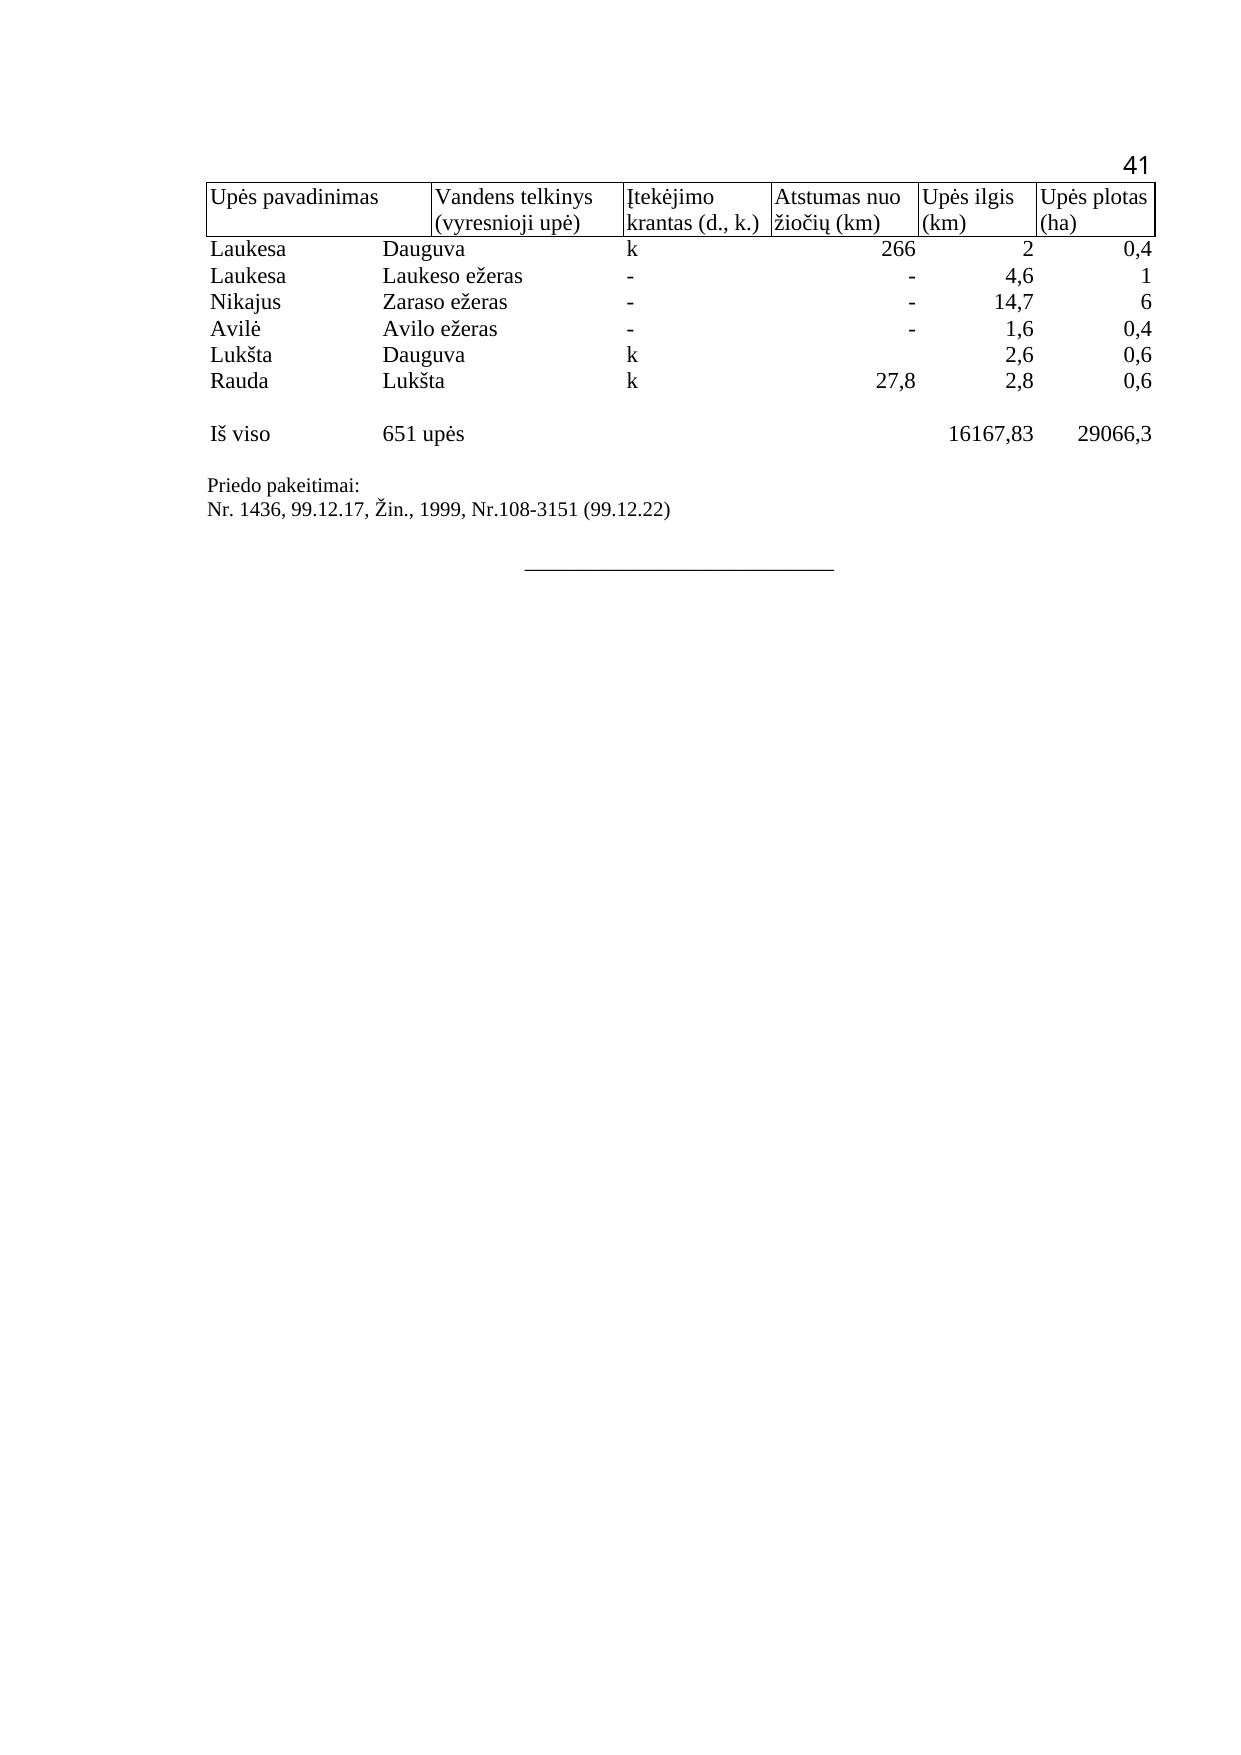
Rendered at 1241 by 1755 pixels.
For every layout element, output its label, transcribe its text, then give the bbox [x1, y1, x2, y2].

table_cell - [771, 315, 919, 341]
table_cell 2,6 [919, 341, 1037, 367]
table_cell 27,8 [771, 367, 919, 394]
table_cell Dauguva [379, 341, 623, 367]
table_cell k [623, 237, 771, 262]
table_cell Iš viso [207, 420, 379, 446]
table_header Upės pavadinimas [207, 183, 431, 236]
table_header Atstumas nuo žiočių (km) [772, 183, 918, 236]
table_cell Avilo ežeras [379, 315, 623, 341]
table_cell Avilė [207, 315, 379, 341]
table_cell [771, 394, 919, 420]
table_cell 0,4 [1037, 237, 1155, 262]
table_cell 4,6 [919, 262, 1037, 288]
table_cell 29066,3 [1037, 420, 1155, 446]
table_cell 0,6 [1037, 341, 1155, 367]
text Nr. 1436, 99.12.17, Žin., 1999, Nr.108-3151 (99.12.22) [207, 497, 1152, 521]
table_cell k [623, 341, 771, 367]
table_cell Laukesa [207, 262, 379, 288]
table_cell [623, 394, 771, 420]
table_cell 266 [771, 237, 919, 262]
table_cell [623, 420, 771, 446]
table_cell Rauda [207, 367, 379, 394]
table_cell Laukesa [207, 237, 379, 262]
table_cell - [771, 262, 919, 288]
table_header Vandens telkinys (vyresnioji upė) [432, 183, 623, 236]
table_cell 2 [919, 237, 1037, 262]
table_cell [379, 394, 623, 420]
table_cell Lukšta [379, 367, 623, 394]
table_header Įtekėjimo krantas (d., k.) [624, 183, 771, 236]
text ___________________________ [207, 547, 1152, 573]
table_cell Lukšta [207, 341, 379, 367]
table_cell [1037, 394, 1155, 420]
table_cell [207, 394, 379, 420]
table_cell 1 [1037, 262, 1155, 288]
text Priedo pakeitimai: [207, 473, 1152, 497]
table_cell - [623, 262, 771, 288]
table_cell Laukeso ežeras [379, 262, 623, 288]
table_cell Zaraso ežeras [379, 288, 623, 314]
table_cell 16167,83 [919, 420, 1037, 446]
table_cell 0,4 [1037, 315, 1155, 341]
table_cell Dauguva [379, 237, 623, 262]
table_cell 1,6 [919, 315, 1037, 341]
table_cell [919, 394, 1037, 420]
table_cell 0,6 [1037, 367, 1155, 394]
table_cell - [623, 288, 771, 314]
table_cell 6 [1037, 288, 1155, 314]
table_cell 651 upės [379, 420, 623, 446]
table_cell - [771, 288, 919, 314]
table_cell Nikajus [207, 288, 379, 314]
table_cell k [623, 367, 771, 394]
table_cell [771, 420, 919, 446]
table_cell - [623, 315, 771, 341]
table_cell [771, 341, 919, 367]
table_cell 14,7 [919, 288, 1037, 314]
table_header Upės ilgis (km) [919, 183, 1036, 236]
table_cell 2,8 [919, 367, 1037, 394]
table_header Upės plotas (ha) [1037, 183, 1154, 236]
